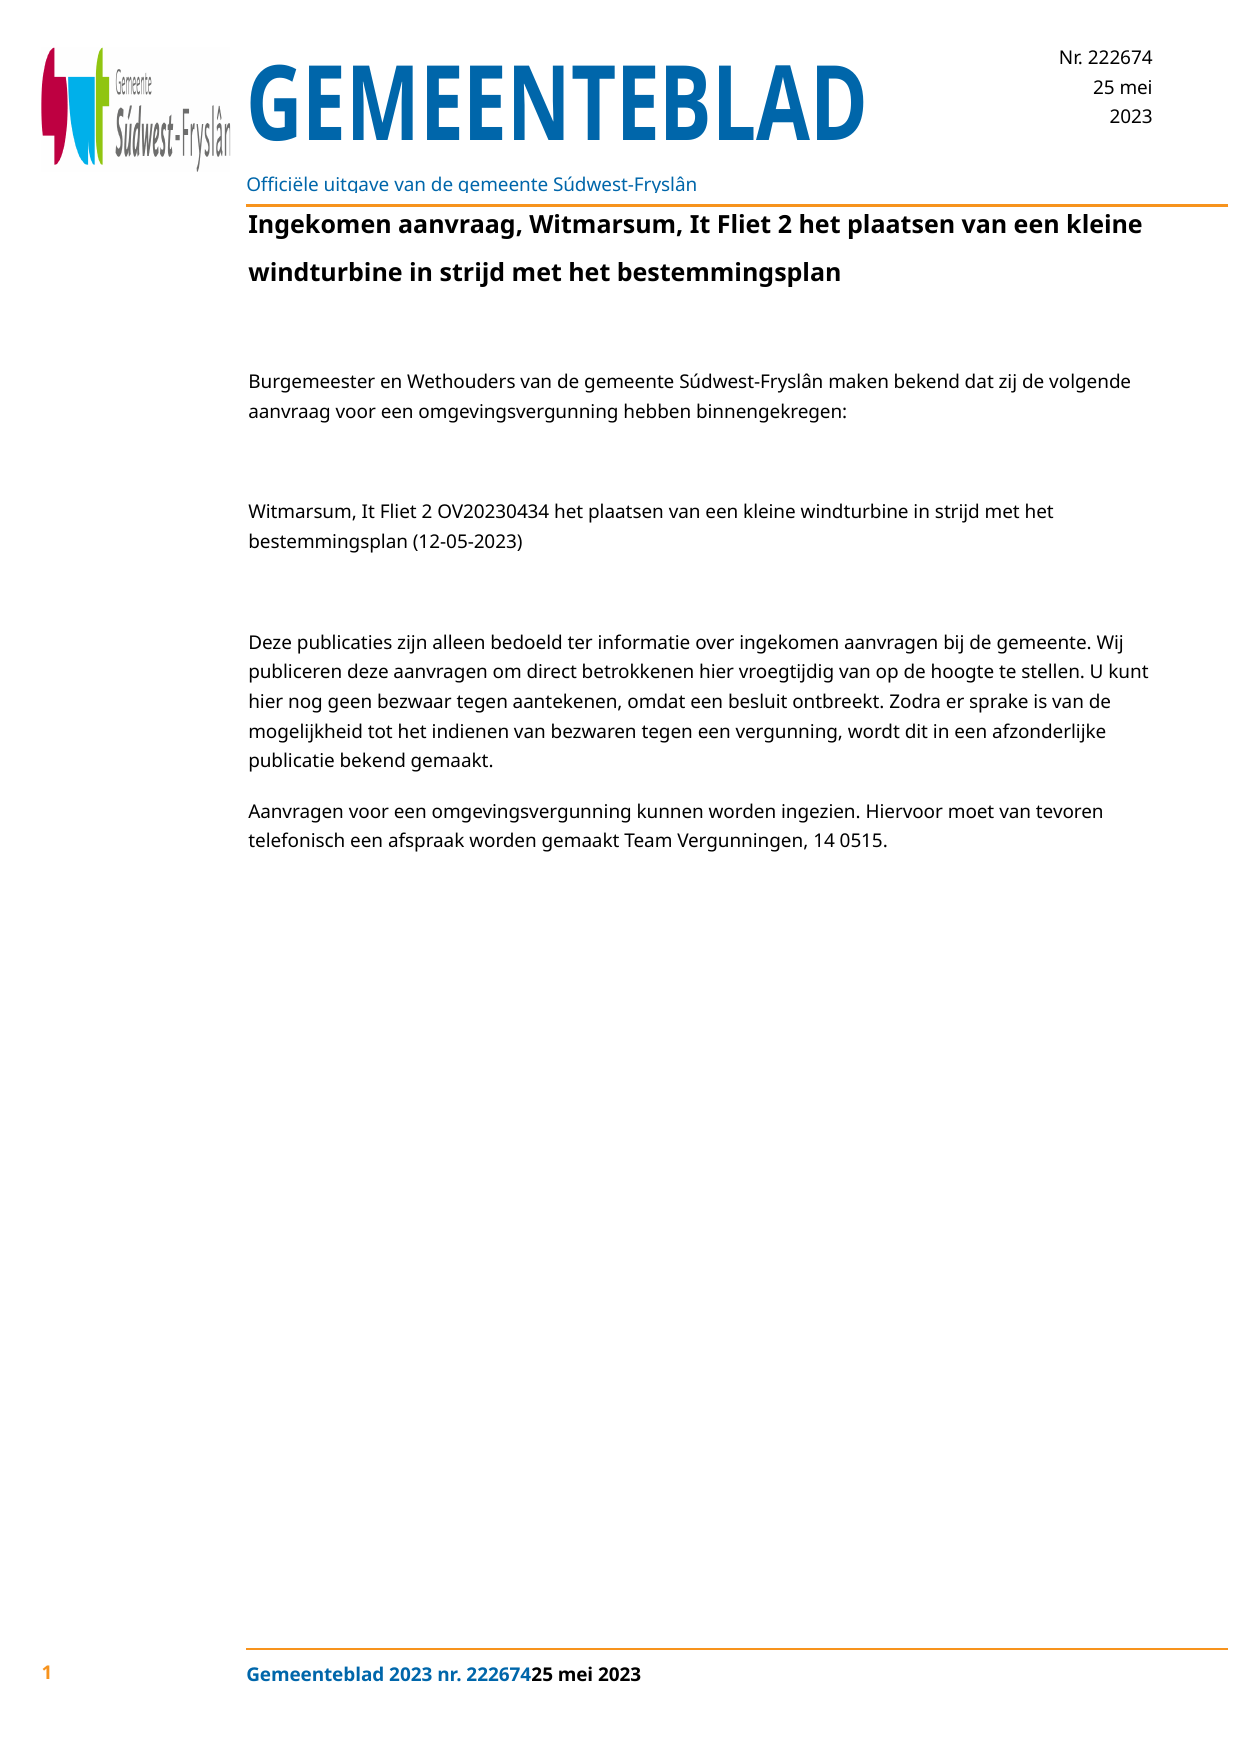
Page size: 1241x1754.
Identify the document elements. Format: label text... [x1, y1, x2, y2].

picture [41, 47, 231, 172]
text Witmarsum, It Fliet 2 OV20230434 het plaatsen van een kleine windturbine in strijd met het bestemmingsplan (12-05-2023) [248, 499, 1152, 554]
text Deze publicaties zijn alleen bedoeld ter informatie over ingekomen aanvragen bij de gemeente. Wij publiceren deze aanvragen om direct betrokkenen hier vroegtijdig van op de hoogte te stellen. U kunt hier nog geen bezwaar tegen aantekenen, omdat een besluit ontbreekt. Zodra er sprake is van de mogelijkheid tot het indienen van bezwaren tegen een vergunning, wordt dit in een afzonderlijke publicatie bekend gemaakt. [248, 629, 1152, 773]
text Ingekomen aanvraag, Witmarsum, It Fliet 2 het plaatsen van een kleine windturbine in strijd met het bestemmingsplan [248, 207, 1152, 288]
text Aanvragen voor een omgevingsvergunning kunnen worden ingezien. Hiervoor moet van tevoren telefonisch een afspraak worden gemaakt Team Vergunningen, 14 0515. [248, 798, 1152, 853]
text Burgemeester en Wethouders van de gemeente Súdwest-Fryslân maken bekend dat zij de volgende aanvraag voor een omgevingsvergunning hebben binnengekregen: [248, 368, 1152, 424]
